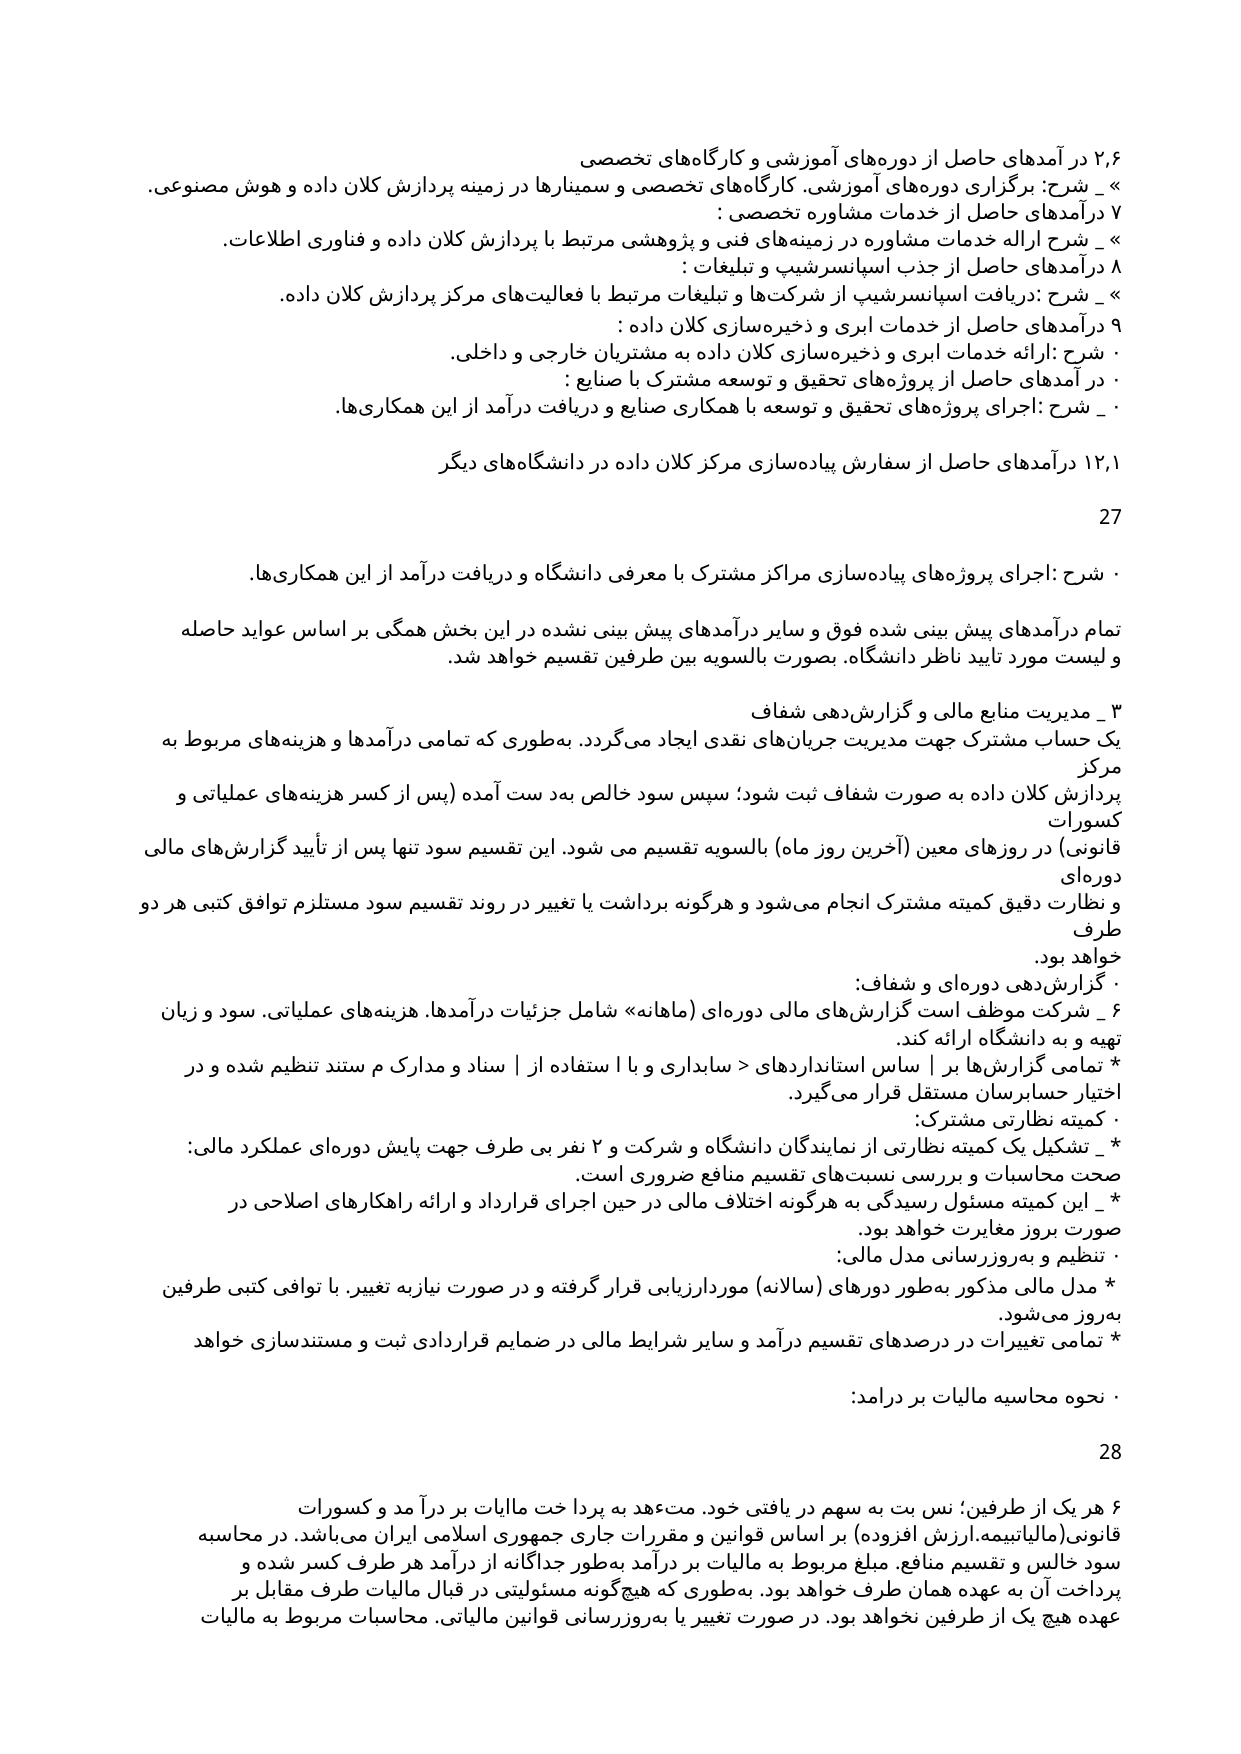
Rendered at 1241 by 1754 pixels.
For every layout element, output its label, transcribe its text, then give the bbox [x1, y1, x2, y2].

text » _ شرح اراله خدمات مشاوره در زمینه‌های فنی و پژوهشی مرتبط با پردازش کلان داده و فناوری اطلاعات. [118, 228, 1122, 255]
text اختیار حسابرسان مستقل قرار می‌گیرد. [118, 1081, 1122, 1108]
text ۲,۶ در آمدهای حاصل از دوره‌های آموزشی و کارگاه‌های تخصصی [118, 147, 1122, 174]
text ۰ تنظیم و به‌روزرسانی مدل مالی: [118, 1244, 1122, 1271]
text » _ شرح: برگزاری دوره‌های آموزشی. کارگاه‌های تخصصی و سمینارها در زمینه پردازش کلان داده و هوش مصنوعی. [118, 174, 1122, 201]
text ۷ درآمدهای حاصل از خدمات مشاوره تخصصی : [118, 201, 1122, 228]
text پرداخت آن به عهده همان طرف خواهد بود. به‌طوری که هیچ‌گونه مسئولیتی در قبال مالیات طرف مقابل بر [118, 1578, 1122, 1605]
text ۰ شرح :ارائه خدمات ابری و ذخیره‌سازی کلان داده به مشتریان خارجی و داخلی. [118, 341, 1122, 368]
text * _ تشکیل یک کمیته نظارتی از نمایندگان دانشگاه و شرکت و ۲ نفر بی طرف جهت پایش دوره‌ای عملکرد مالی: [118, 1135, 1122, 1162]
text ۰ نحوه محاسیه مالیات بر درامد: [118, 1385, 1122, 1412]
text صورت بروز مغایرت خواهد بود. [118, 1217, 1122, 1244]
text ۸ درآمدهای حاصل از جذب اسپانسرشیپ و تبلیغات : [118, 255, 1122, 282]
text ۰ _ شرح :اجرای پروژه‌های تحقیق و توسعه با همکاری صنایع و دریافت درآمد از این همکاری‌ها. [118, 395, 1122, 422]
text قانونی(مالیاتبیمه.ارزش افزوده) بر اساس قوانین و مقررات جاری جمهوری اسلامی ایران می‌باشد. در محاسبه [118, 1523, 1122, 1550]
text * _ این کمیته مسئول رسیدگی به هرگونه اختلاف مالی در حین اجرای قرارداد و ارائه راهکارهای اصلاحی در [118, 1189, 1122, 1217]
text یک حساب مشترک جهت مدیریت جریان‌های نقدی ایجاد می‌گردد. به‌طوری که تمامی درآمدها و هزینه‌های مربوط به مرکز [118, 727, 1122, 782]
text قانونی) در روزهای معین (آخرین روز ماه) بالسویه تقسیم می شود. این تقسیم سود تنها پس از تأیید گزارش‌های مالی دوره‌ای [118, 836, 1122, 891]
text ‎٩‏ درآمدهای حاصل از خدمات ابری و ذخیره‌سازی کلان داده : [118, 310, 1122, 341]
text ۱۲,۱ درآمدهای حاصل از سفارش پیاده‌سازی مرکز کلان داده در دانشگاه‌های دیگر [118, 451, 1122, 478]
text ۰ گزارش‌دهی دوره‌ای و شفاف: [118, 972, 1122, 999]
text و لیست مورد تایید ناظر دانشگاه. بصورت بالسویه بین طرفین تقسیم خواهد شد. [118, 644, 1122, 672]
text ۳ _ مدیریت منابع مالی و گزارش‌دهی شفاف [118, 700, 1122, 727]
text * تمامی گزارش‌ها بر | ساس استانداردهای < سابداری و با ا ستفاده از | سناد و مدارک م ستند تنظیم شده و در [118, 1054, 1122, 1081]
text تمام درآمدهای پیش بینی شده فوق و سایر درآمدهای پیش بینی نشده در این بخش همگی بر اساس عواید حاصله [118, 617, 1122, 644]
text * تمامی تغییرات در درصدهای تقسیم درآمد و سایر شرایط مالی در ضمایم قراردادی ثبت و مستندسازی خواهد [118, 1329, 1122, 1356]
text ۶ هر یک از طرفین؛ نس بت به سهم در یافتی خود. متء‌هد به پردا خت ماایات بر درآ مد و کسورات [118, 1496, 1122, 1523]
text خواهد بود. [118, 945, 1122, 972]
text » _ شرح :دریافت اسپانسرشیپ از شرکت‌ها و تبلیغات مرتبط با فعالیت‌های مرکز پردازش کلان داده. [118, 282, 1122, 310]
text ۰ در آمدهای حاصل از پروژه‌های تحقیق و توسعه مشترک با صنایع : [118, 368, 1122, 395]
text 28 [118, 1440, 1122, 1468]
text و نظارت دقیق کمیته مشترک انجام می‌شود و هرگونه برداشت یا تغییر در روند تقسیم سود مستلزم توافق کتبی هر دو طرف [118, 891, 1122, 945]
text پردازش کلان داده به صورت شفاف ثبت شود؛ سپس سود خالص به‌د ست آمده (پس از کسر هزینه‌های عملیاتی و کسورات [118, 782, 1122, 836]
text تهیه و به دانشگاه ارائه کند. [118, 1026, 1122, 1054]
text صحت محاسبات و بررسی نسبت‌های تقسیم منافع ضروری است. [118, 1162, 1122, 1189]
text ۰ شرح :اجرای پروژه‌های پیاده‌سازی مراکز مشترک با معرفی دانشگاه و دریافت درآمد از این همکاری‌ها. [118, 562, 1122, 589]
text 27 [118, 506, 1122, 533]
text عهده هیچ یک از طرفین نخواهد بود. در صورت تغییر يا به‌روزرسانی قوانین مالیاتی. محاسبات مربوط به مالیات [118, 1605, 1122, 1632]
text ۰ کمیته نظارتی مشترک: [118, 1108, 1122, 1135]
text به‌روز می‌شود. [118, 1302, 1122, 1329]
text سود خالس و تقسیم منافع. مبلغ مربوط به مالیات بر درآمد به‌طور جداگانه از درآمد هر طرف کسر شده و [118, 1550, 1122, 1578]
text ۶ _ شرکت موظف است گزارش‌های مالی دوره‌ای (ماهانه» شامل جزئیات درآمدها. هزینه‌های عملیاتی. سود و زیان [118, 999, 1122, 1026]
text ‎ *‏ مدل مالی مذکور به‌طور دورهای (سالانه) موردارزیابی قرار گرفته و در صورت نیازبه تغییر. با توافی کتبی طرفین [118, 1271, 1122, 1302]
